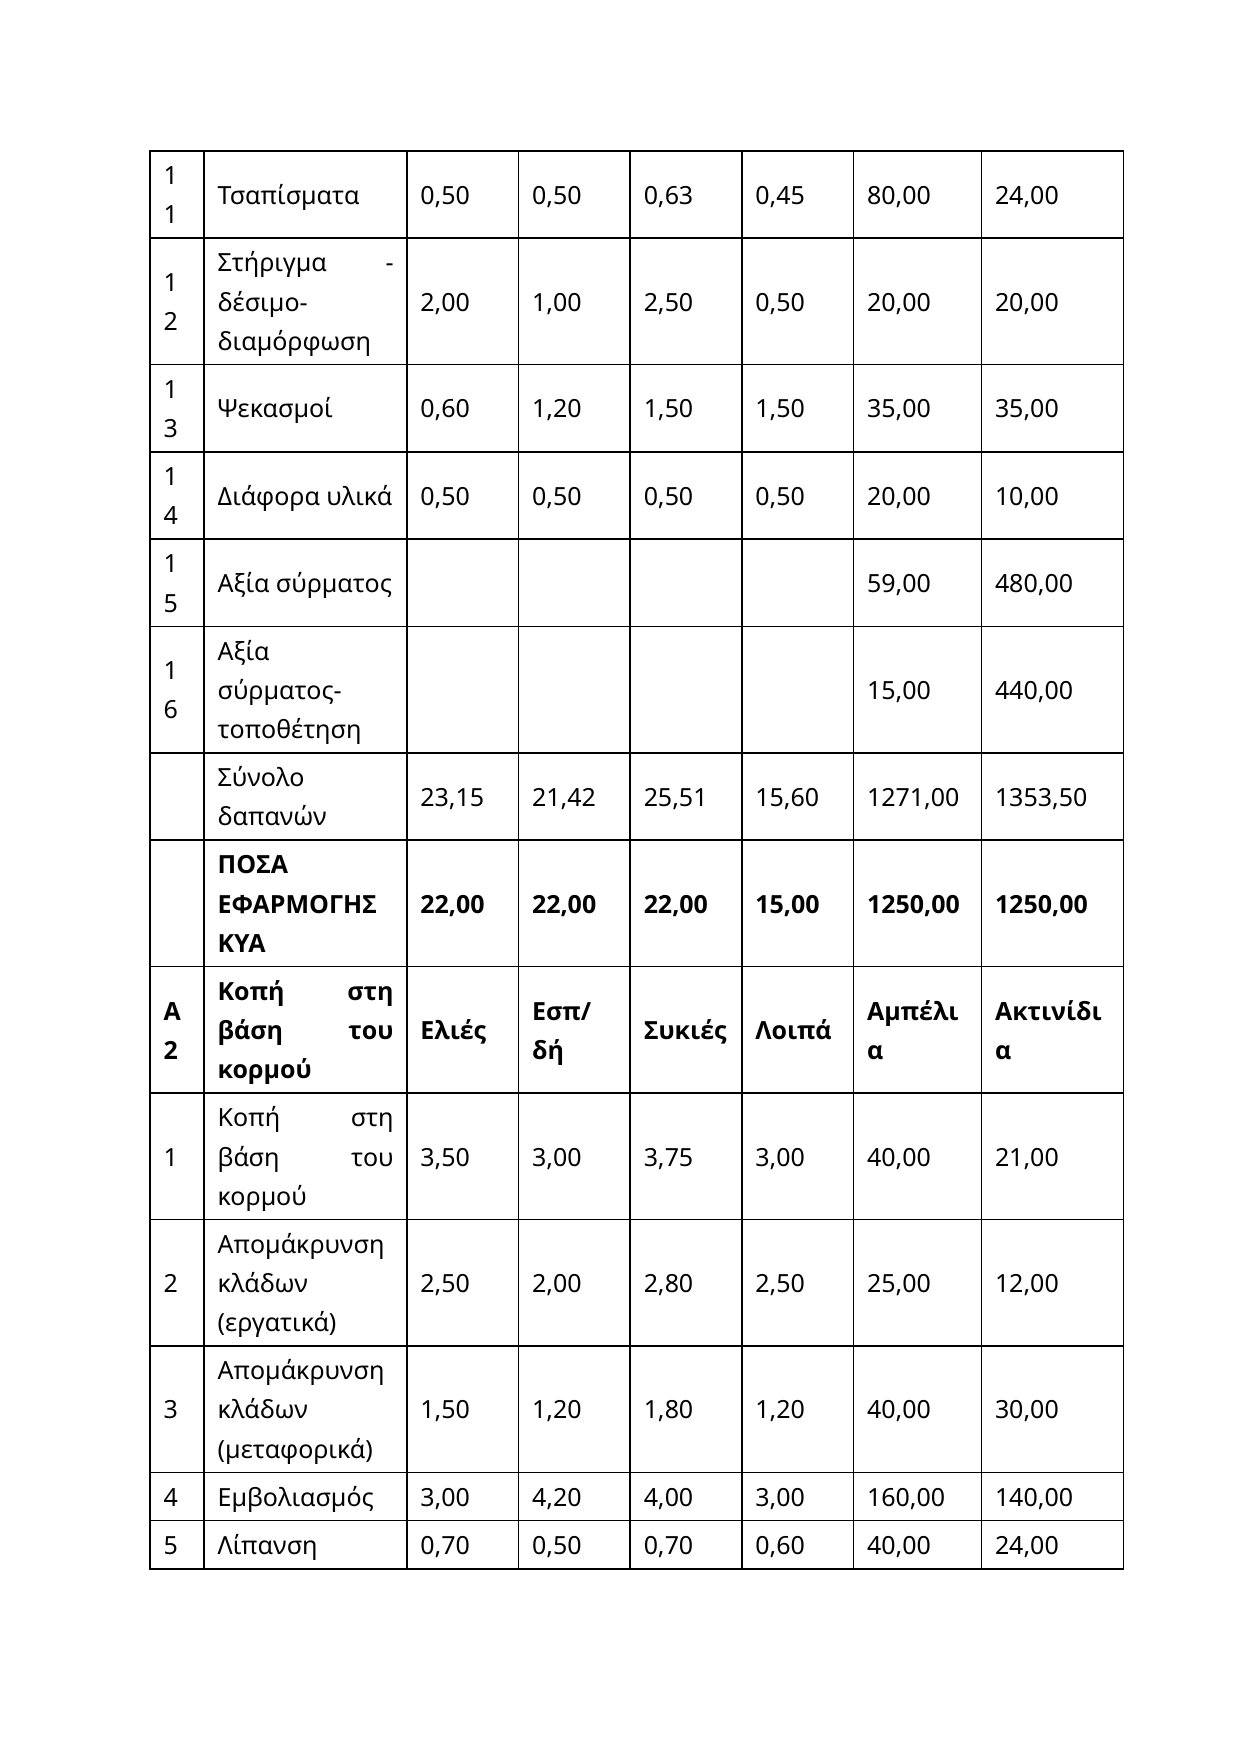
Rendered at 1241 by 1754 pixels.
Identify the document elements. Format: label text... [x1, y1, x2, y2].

table_cell Απομάκρυνση κλάδων (μεταφορικά) [205, 1347, 406, 1472]
table_cell 15,60 [743, 754, 853, 839]
table_cell Απομάκρυνση κλάδων (εργατικά) [205, 1220, 406, 1345]
table_cell 3,00 [408, 1473, 518, 1520]
table_cell 1,50 [631, 365, 741, 451]
table_cell 160,00 [854, 1473, 981, 1520]
table_cell 40,00 [854, 1094, 981, 1219]
table_cell 3,00 [519, 1094, 629, 1219]
table_cell Κοπή στη βάση του κορμού [205, 1094, 406, 1219]
table_cell Κοπή στη βάση του κορμού [205, 967, 406, 1092]
table_cell 25,51 [631, 754, 741, 839]
table_cell 80,00 [854, 152, 981, 237]
table_cell 15 [151, 540, 203, 626]
table_cell 0,70 [631, 1521, 741, 1568]
table_cell 25,00 [854, 1220, 981, 1345]
table_cell ΠΟΣΑ ΕΦΑΡΜΟΓΗΣ ΚΥΑ [205, 841, 406, 966]
table_cell [408, 627, 518, 752]
table_cell 20,00 [854, 453, 981, 538]
table_cell 2 [151, 1220, 203, 1345]
table_cell [743, 540, 853, 626]
table_cell 0,50 [408, 152, 518, 237]
table_cell 22,00 [408, 841, 518, 966]
table_cell [631, 627, 741, 752]
table_cell 35,00 [982, 365, 1123, 451]
table_cell 23,15 [408, 754, 518, 839]
table_cell 140,00 [982, 1473, 1123, 1520]
table_cell Λίπανση [205, 1521, 406, 1568]
table_cell Διάφορα υλικά [205, 453, 406, 538]
table_cell 3,00 [743, 1473, 853, 1520]
table_cell 4 [151, 1473, 203, 1520]
table_cell [151, 754, 203, 839]
table_cell Συκιές [631, 967, 741, 1092]
table_cell 5 [151, 1521, 203, 1568]
table_cell Αμπέλια [854, 967, 981, 1092]
table_cell 4,00 [631, 1473, 741, 1520]
table_cell 0,50 [743, 453, 853, 538]
table_cell 2,50 [408, 1220, 518, 1345]
table_cell 0,50 [519, 1521, 629, 1568]
table_cell 2,50 [631, 239, 741, 364]
table_cell 0,63 [631, 152, 741, 237]
table_cell 1353,50 [982, 754, 1123, 839]
table_cell 0,60 [743, 1521, 853, 1568]
table_cell Ελιές [408, 967, 518, 1092]
table_cell 11 [151, 152, 203, 237]
table_cell 0,50 [743, 239, 853, 364]
table_cell [631, 540, 741, 626]
table_cell 24,00 [982, 152, 1123, 237]
table_cell 0,50 [408, 453, 518, 538]
table_cell 40,00 [854, 1521, 981, 1568]
table_cell 2,00 [408, 239, 518, 364]
table_cell 15,00 [854, 627, 981, 752]
table_cell 1,50 [408, 1347, 518, 1472]
table_cell [743, 627, 853, 752]
table_cell [519, 627, 629, 752]
table_cell [408, 540, 518, 626]
table_cell [151, 841, 203, 966]
table_cell 40,00 [854, 1347, 981, 1472]
table_cell 22,00 [631, 841, 741, 966]
table_cell 0,70 [408, 1521, 518, 1568]
table_cell 1,20 [519, 365, 629, 451]
table_cell 480,00 [982, 540, 1123, 626]
table_cell 1,20 [519, 1347, 629, 1472]
table_cell 24,00 [982, 1521, 1123, 1568]
table_cell 0,50 [519, 453, 629, 538]
table_cell 30,00 [982, 1347, 1123, 1472]
table_cell 1271,00 [854, 754, 981, 839]
table_cell 12 [151, 239, 203, 364]
table_cell 16 [151, 627, 203, 752]
table_cell 3,75 [631, 1094, 741, 1219]
table_cell 3,50 [408, 1094, 518, 1219]
table_cell 0,50 [519, 152, 629, 237]
table_cell Ψεκασμοί [205, 365, 406, 451]
table_cell 21,00 [982, 1094, 1123, 1219]
table_cell 21,42 [519, 754, 629, 839]
table_cell [519, 540, 629, 626]
table_cell 0,60 [408, 365, 518, 451]
table_cell 59,00 [854, 540, 981, 626]
table_cell 1,00 [519, 239, 629, 364]
table_cell Τσαπίσματα [205, 152, 406, 237]
table_cell 3 [151, 1347, 203, 1472]
table_cell 1,50 [743, 365, 853, 451]
table_cell 13 [151, 365, 203, 451]
table_cell 2,50 [743, 1220, 853, 1345]
table_cell 0,45 [743, 152, 853, 237]
table_cell 4,20 [519, 1473, 629, 1520]
table_cell Εμβολιασμός [205, 1473, 406, 1520]
table_cell 0,50 [631, 453, 741, 538]
table_cell Σύνολο δαπανών [205, 754, 406, 839]
table_cell Λοιπά [743, 967, 853, 1092]
table_cell 1250,00 [854, 841, 981, 966]
table_cell 15,00 [743, 841, 853, 966]
table_cell Α2 [151, 967, 203, 1092]
table_cell 1,80 [631, 1347, 741, 1472]
table_cell 12,00 [982, 1220, 1123, 1345]
table_cell 1 [151, 1094, 203, 1219]
table_cell 22,00 [519, 841, 629, 966]
table_cell 3,00 [743, 1094, 853, 1219]
table_cell Αξία σύρματος [205, 540, 406, 626]
table_cell 2,00 [519, 1220, 629, 1345]
table_cell 20,00 [854, 239, 981, 364]
table_cell 10,00 [982, 453, 1123, 538]
table_cell 1,20 [743, 1347, 853, 1472]
table_cell 1250,00 [982, 841, 1123, 966]
table_cell 35,00 [854, 365, 981, 451]
table_cell 2,80 [631, 1220, 741, 1345]
table_cell 440,00 [982, 627, 1123, 752]
table_cell 20,00 [982, 239, 1123, 364]
table_cell 14 [151, 453, 203, 538]
table_cell Αξία σύρματος-τοποθέτηση [205, 627, 406, 752]
table_cell Ακτινίδια [982, 967, 1123, 1092]
table_cell Στήριγμα -δέσιμο-διαμόρφωση [205, 239, 406, 364]
table_cell Εσπ/δή [519, 967, 629, 1092]
